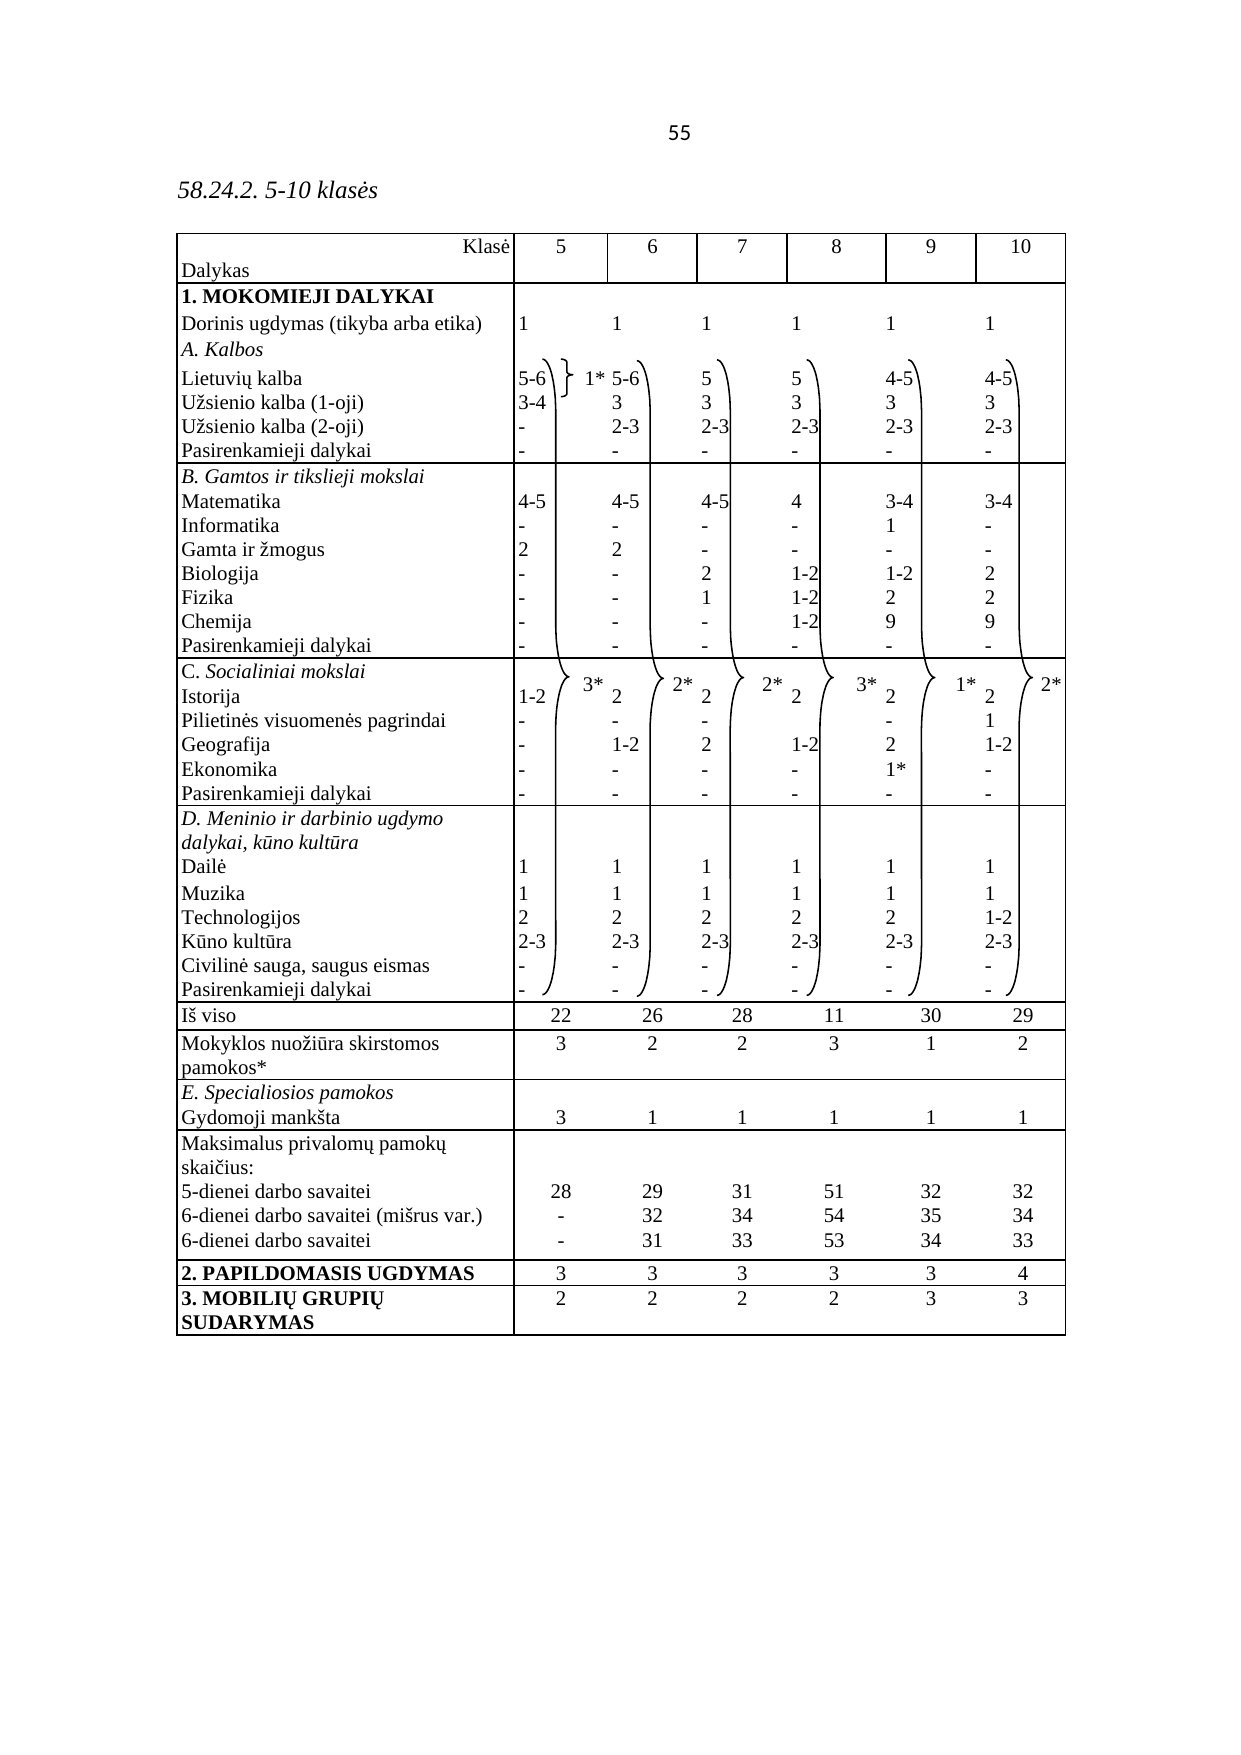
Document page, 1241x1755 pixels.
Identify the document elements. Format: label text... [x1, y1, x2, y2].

table_cell [877, 337, 881, 366]
table_cell - [697, 438, 701, 462]
table_cell 2-3 [1061, 414, 1065, 438]
table_cell 34 [881, 1228, 980, 1259]
table_cell [881, 284, 980, 311]
table_cell - [877, 513, 881, 537]
table_cell 2 [783, 905, 787, 929]
table_cell - [976, 708, 980, 732]
table_cell [557, 659, 561, 695]
table_cell - [693, 756, 697, 781]
table_cell - [603, 585, 607, 609]
table_header 7 [698, 234, 786, 282]
table_cell 2-3 [976, 929, 980, 953]
table_cell 2-3 [787, 929, 791, 953]
table_cell 22 [515, 1003, 607, 1029]
table_cell - [877, 781, 881, 804]
table_cell 2 [693, 905, 697, 929]
table_cell - [881, 537, 885, 561]
table_cell [603, 337, 607, 366]
table_cell - [783, 708, 787, 732]
table_cell 26 [608, 1003, 697, 1029]
table_cell [976, 337, 980, 366]
table_cell - [603, 781, 607, 804]
table_cell [980, 337, 984, 366]
table_cell [697, 464, 729, 489]
table_cell 1-2 [980, 733, 984, 756]
table_cell - [1061, 438, 1065, 462]
table_cell - [608, 513, 612, 537]
table_cell 3 [603, 1261, 607, 1284]
table_cell - [697, 708, 701, 732]
table_cell 2 [881, 585, 885, 609]
table_cell [697, 1131, 787, 1179]
table_cell - [697, 537, 701, 561]
table_cell 2 [608, 1031, 697, 1079]
table_cell 2 [976, 905, 980, 929]
table_cell [787, 1080, 881, 1105]
table_cell [980, 1080, 1065, 1105]
table_cell 2-3 [976, 414, 980, 438]
table_cell 2 [881, 905, 885, 929]
table_cell - [877, 537, 881, 561]
table_cell 4-5 [881, 366, 885, 390]
table_cell 1-2 [877, 609, 881, 633]
table_cell - [697, 977, 701, 1001]
table_cell 3* [834, 659, 881, 708]
table_cell 9 [976, 609, 980, 633]
table_cell - [783, 513, 787, 537]
table_cell [651, 806, 697, 854]
table_cell - [697, 756, 701, 781]
table_cell - [693, 513, 697, 537]
table_cell - [693, 953, 697, 977]
table_cell - [693, 633, 697, 657]
table_cell [732, 854, 787, 881]
table_cell [787, 708, 791, 732]
table_header 9 [887, 234, 975, 282]
table_cell 1 [608, 311, 697, 337]
table_cell 1-2 [787, 561, 791, 585]
table_cell 2 [787, 1286, 881, 1334]
table_cell [787, 806, 819, 854]
table_cell 1 [787, 311, 881, 337]
table_cell - [697, 513, 701, 537]
table_cell 1-2 [980, 905, 984, 929]
table_cell 4-5 [1061, 366, 1065, 390]
table_cell 2 [980, 585, 984, 609]
table_cell - [980, 781, 984, 804]
table_cell - [787, 977, 791, 1001]
table_cell 4-5 [603, 489, 607, 513]
table_cell [608, 337, 612, 366]
table_cell [1061, 337, 1065, 366]
table_cell [881, 1080, 980, 1105]
table_cell [732, 464, 787, 489]
table_cell 2-3 [608, 414, 612, 438]
table_cell 4-5 [976, 366, 980, 390]
table_cell 32 [976, 1179, 980, 1203]
table_cell [697, 284, 787, 311]
table_cell [923, 854, 980, 881]
table_cell 1 [881, 881, 885, 905]
table_cell 32 [1061, 1179, 1065, 1203]
table_cell - [783, 756, 787, 781]
table_cell 2 [980, 659, 1021, 708]
table_cell 2 [608, 1286, 697, 1334]
table_cell - [693, 561, 697, 585]
table_cell 1 [697, 1105, 701, 1129]
table_cell [821, 854, 881, 881]
table_cell - [603, 513, 607, 537]
table_cell 3 [783, 1261, 787, 1284]
text 58.24.2. 5-10 klasės [177, 175, 1181, 204]
table_cell - [976, 537, 980, 561]
table_cell 31 [697, 1179, 701, 1203]
table_cell E. Specialiosios pamokos [178, 1080, 513, 1105]
table_cell [608, 284, 697, 311]
table_cell [697, 1080, 787, 1105]
table_cell - [881, 633, 885, 657]
table_cell 3 [787, 1031, 881, 1079]
table_cell [923, 806, 980, 854]
table_cell - [881, 438, 885, 462]
table_cell 29 [693, 1179, 697, 1203]
table_cell 1 [787, 854, 819, 881]
table_cell - [1061, 953, 1065, 977]
table_cell 4 [877, 489, 881, 513]
table_cell [1020, 464, 1065, 489]
table_cell 1 [693, 881, 697, 905]
table_cell - [881, 781, 885, 804]
table_cell 2 [603, 537, 607, 561]
table_cell 1* [881, 756, 885, 781]
table_cell - [608, 585, 612, 609]
table_cell - [693, 708, 697, 732]
table_cell - [980, 438, 984, 462]
table_cell 1 [608, 854, 649, 881]
table_cell - [976, 633, 980, 657]
table_cell 3 [881, 1261, 885, 1284]
table_cell 6-dienei darbo savaitei [178, 1228, 513, 1259]
table_header 6 [608, 234, 696, 282]
table_cell 1-2 [877, 561, 881, 585]
table_cell 1* [930, 659, 980, 708]
table_cell 5-6 [608, 366, 612, 390]
table_cell - [877, 756, 881, 781]
table_cell - [881, 977, 885, 1001]
table_cell 2 [697, 659, 740, 708]
table_cell 1 [881, 1105, 885, 1129]
table_cell 1 [980, 708, 984, 732]
table_cell 2 [976, 585, 980, 609]
table_cell - [608, 953, 612, 977]
table_cell 2-3 [697, 929, 701, 953]
table_cell - [693, 585, 697, 609]
table_cell 51 [877, 1179, 881, 1203]
table_cell 2 [608, 537, 612, 561]
table_cell 2* [1022, 659, 1065, 708]
table_cell 3-4 [976, 489, 980, 513]
table_cell - [693, 438, 697, 462]
table_cell 3 [603, 1105, 607, 1129]
table_cell 1-2 [787, 733, 791, 756]
table_header 5 [515, 234, 607, 282]
table_cell 1-2 [1061, 905, 1065, 929]
table_cell - [1061, 537, 1065, 561]
table_cell 1 [877, 1105, 881, 1129]
table_cell [735, 659, 742, 675]
table_cell 29 [980, 1003, 1065, 1029]
table_cell 1 [697, 881, 701, 905]
table_cell 1* [976, 756, 980, 781]
table_cell 1 [783, 1105, 787, 1129]
table_cell - [877, 953, 881, 977]
table_cell 1 [603, 881, 607, 905]
table_cell 1 [1061, 881, 1065, 905]
table_cell 1 [697, 854, 729, 881]
table_cell 32 [881, 1179, 885, 1203]
table_cell - [697, 953, 701, 977]
table_cell 2-3 [877, 414, 881, 438]
table_cell - [787, 953, 791, 977]
table_cell 3 [783, 390, 787, 414]
table_cell - [980, 977, 984, 1001]
table_cell 3 [787, 390, 791, 414]
table_cell - [515, 1203, 607, 1228]
table_cell - [980, 633, 984, 657]
table_cell - [980, 537, 984, 561]
table_cell 2 [877, 905, 881, 929]
table_cell 2-3 [783, 929, 787, 953]
table_cell 5 [877, 366, 881, 390]
table_cell - [697, 609, 701, 633]
table_cell 2 [1061, 585, 1065, 609]
table_cell [923, 464, 980, 489]
table_cell - [787, 438, 791, 462]
table_cell - [787, 781, 791, 804]
table_cell 3 [515, 1031, 607, 1079]
table_cell 4-5 [783, 489, 787, 513]
table_cell 2 [697, 733, 701, 756]
table_cell [515, 1080, 607, 1105]
table_cell 4-5 [608, 489, 612, 513]
table_cell 1 [783, 585, 787, 609]
table_cell 2* [653, 659, 697, 708]
table_cell - [980, 953, 984, 977]
table_cell 1-2 [881, 561, 885, 585]
table_cell 4-5 [693, 489, 697, 513]
table_cell [877, 708, 881, 732]
table_cell 2 [1061, 561, 1065, 585]
table_cell 1 [877, 881, 881, 905]
table_cell 3 [877, 390, 881, 414]
table_cell 4 [980, 1261, 984, 1284]
table_cell 2 [787, 905, 791, 929]
table_cell 1-2 [787, 609, 791, 633]
table_cell - [608, 708, 612, 732]
table_cell 32 [980, 1179, 984, 1203]
table_cell - [877, 633, 881, 657]
table_cell [652, 662, 656, 694]
table_cell - [693, 781, 697, 804]
table_cell 2* [742, 659, 787, 708]
table_cell 4-5 [697, 489, 701, 513]
table_cell 3-4 [881, 489, 885, 513]
table_cell 29 [608, 1179, 612, 1203]
table_cell - [603, 414, 607, 438]
table_cell 3 [608, 390, 612, 414]
table_cell 1 [608, 1105, 612, 1129]
table_cell 32 [608, 1203, 697, 1228]
table_cell 3 [980, 1286, 1065, 1334]
table_cell - [783, 609, 787, 633]
table_cell [980, 1131, 1065, 1179]
table_cell 3* [558, 659, 607, 708]
table_cell - [608, 609, 612, 633]
table_cell 2 [697, 905, 701, 929]
table_cell [515, 464, 554, 489]
table_cell [787, 464, 819, 489]
table_cell 1 [980, 881, 984, 905]
table_cell [693, 337, 697, 366]
table_cell 1 [976, 881, 980, 905]
table_cell - [783, 633, 787, 657]
table_cell 2 [608, 905, 612, 929]
table_cell 2-3 [603, 929, 607, 953]
table_cell 2-3 [693, 414, 697, 438]
table_cell [557, 366, 580, 414]
table_cell 1 [693, 1105, 697, 1129]
table_cell 1 [697, 311, 787, 337]
table_cell 2 [608, 659, 652, 708]
table_cell - [877, 977, 881, 1001]
table_cell [651, 464, 697, 489]
table_cell [1020, 854, 1065, 881]
table_cell 3 [877, 1261, 881, 1284]
table_cell - [783, 781, 787, 804]
table_cell 2-3 [787, 414, 791, 438]
table_cell - [976, 977, 980, 1001]
table_cell - [1061, 513, 1065, 537]
table_cell 1 [976, 1105, 980, 1129]
table_cell 2-3 [881, 929, 885, 953]
table_cell 3 [881, 390, 885, 414]
table_cell [980, 464, 1018, 489]
table_cell 1 [1061, 708, 1065, 732]
table_cell 33 [980, 1228, 1065, 1259]
table_cell [787, 1131, 881, 1179]
table_cell 2 [881, 659, 930, 708]
table_cell 35 [881, 1203, 980, 1228]
table_cell 1-2 [877, 585, 881, 609]
table_cell Istorija [178, 683, 513, 708]
table_cell [980, 284, 1065, 311]
table_cell 2 [697, 1031, 787, 1079]
table_cell 1 [783, 881, 787, 905]
table_cell - [693, 609, 697, 633]
table_cell 2 [693, 537, 697, 561]
table_cell [1020, 806, 1065, 854]
table_cell 9 [1061, 609, 1065, 633]
table_cell 33 [697, 1228, 787, 1259]
table_cell - [787, 756, 791, 781]
table_cell 1 [980, 311, 1065, 337]
table_cell [697, 337, 701, 366]
table_cell 2 [976, 733, 980, 756]
table_cell - [980, 513, 984, 537]
table_cell 2-3 [980, 929, 984, 953]
table_cell 2 [783, 733, 787, 756]
table_cell 1-2 [515, 659, 557, 708]
table_cell 1 [980, 1105, 984, 1129]
table_cell 1* [580, 366, 607, 414]
table_cell [732, 806, 787, 854]
table_cell 1 [787, 881, 791, 905]
table_cell 2 [881, 733, 885, 756]
table_cell 31 [783, 1179, 787, 1203]
table_cell - [515, 1228, 607, 1259]
table_cell 28 [603, 1179, 607, 1203]
table_cell - [881, 953, 885, 977]
table_cell [881, 464, 920, 489]
table_cell 1-2 [877, 733, 881, 756]
table_cell [557, 806, 607, 854]
table_cell [651, 854, 697, 881]
table_cell - [980, 756, 984, 781]
table_cell - [603, 561, 607, 585]
table_cell - [1061, 781, 1065, 804]
table_cell 1 [787, 1105, 791, 1129]
table_cell [608, 1131, 697, 1179]
table_cell - [881, 708, 885, 732]
table_cell 1-2 [1061, 733, 1065, 756]
table_cell 1 [976, 513, 980, 537]
table_cell 53 [787, 1228, 881, 1259]
table_header 8 [788, 234, 885, 282]
table_cell [1021, 661, 1025, 693]
table_cell 5 [787, 366, 791, 390]
table_cell [980, 806, 1018, 854]
table_cell [881, 806, 920, 854]
table_cell - [603, 708, 607, 732]
table_cell [787, 284, 881, 311]
table_cell - [697, 633, 701, 657]
table_cell 28 [697, 1003, 787, 1029]
table_cell - [976, 953, 980, 977]
table_cell 1 [515, 311, 607, 337]
table_cell 3 [787, 1261, 791, 1284]
table_cell - [976, 781, 980, 804]
table_cell [881, 337, 885, 366]
table_cell - [603, 438, 607, 462]
table_cell 3 [608, 1261, 612, 1284]
table_cell [697, 806, 729, 854]
table_cell 31 [608, 1228, 697, 1259]
table_cell [515, 806, 554, 854]
table_cell - [603, 756, 607, 781]
table_cell 1-2 [787, 585, 791, 609]
table_cell - [603, 609, 607, 633]
table_cell 3 [881, 1286, 980, 1334]
table_cell 3 [980, 390, 984, 414]
table_cell 3 [693, 390, 697, 414]
table_cell 9 [980, 609, 984, 633]
table_cell 3 [693, 1261, 697, 1284]
table_cell [608, 1080, 697, 1105]
table_cell 2 [980, 561, 984, 585]
table_cell 2 [603, 905, 607, 929]
table_cell 30 [881, 1003, 980, 1029]
table_cell - [608, 781, 612, 804]
table_cell - [976, 438, 980, 462]
table_cell 2 [787, 659, 830, 708]
table_cell 3 [976, 390, 980, 414]
table_cell - [603, 733, 607, 756]
table_cell [821, 806, 881, 854]
table_cell - [783, 953, 787, 977]
table_cell [557, 854, 607, 881]
table_cell B. Gamtos ir tikslieji mokslai [178, 464, 513, 489]
table_cell 11 [787, 1003, 881, 1029]
table_cell 34 [697, 1203, 787, 1228]
table_cell 2-3 [608, 929, 612, 953]
table_cell - [608, 633, 612, 657]
table_cell - [608, 561, 612, 585]
table_cell 4 [1061, 1261, 1065, 1284]
table_cell 4 [787, 489, 791, 513]
table_cell 2-3 [877, 929, 881, 953]
table_cell 1 [1061, 1105, 1065, 1129]
table_cell [787, 337, 791, 366]
table_cell - [877, 438, 881, 462]
table_cell 2-3 [697, 414, 701, 438]
table_cell 2 [697, 1286, 787, 1334]
table_cell 1 [515, 854, 554, 881]
table_cell 2 [697, 561, 701, 585]
table_cell - [608, 977, 612, 1001]
table_cell 2-3 [881, 414, 885, 438]
table_cell [557, 464, 607, 489]
table_cell 3 [697, 1261, 701, 1284]
table_cell 2-3 [980, 414, 984, 438]
table_cell - [783, 977, 787, 1001]
table_cell 5-6 [693, 366, 697, 390]
table_cell 1 [881, 1031, 980, 1079]
table_cell 2-3 [783, 414, 787, 438]
table_cell - [603, 953, 607, 977]
table_cell 34 [980, 1203, 1065, 1228]
table_cell 3 [697, 390, 701, 414]
table_cell [881, 1131, 980, 1179]
table_cell - [603, 633, 607, 657]
table_header 10 [977, 234, 1065, 282]
table_cell 1 [881, 311, 980, 337]
table_cell Iš viso [178, 1003, 513, 1029]
table_cell 5 [697, 366, 701, 390]
table_cell - [697, 781, 701, 804]
table_cell 1-2 [608, 733, 612, 756]
table_cell [737, 680, 742, 708]
table_cell [515, 1131, 607, 1179]
table_cell 1 [697, 585, 701, 609]
table_cell Dailė [178, 854, 513, 881]
table_cell 2 [783, 561, 787, 585]
table_cell 2-3 [693, 929, 697, 953]
table_cell - [603, 977, 607, 1001]
table_cell A. Kalbos [178, 337, 513, 366]
table_cell - [1061, 977, 1065, 1001]
table_cell 1 [608, 881, 612, 905]
table_cell 4-5 [980, 366, 984, 390]
table_cell 6-dienei darbo savaitei (mišrus var.) [178, 1203, 513, 1228]
table_cell 1 [881, 854, 920, 881]
table_cell [825, 659, 834, 676]
table_cell [608, 464, 649, 489]
table_cell 3-4 [1061, 489, 1065, 513]
table_cell - [1061, 756, 1065, 781]
table_cell - [608, 756, 612, 781]
table_cell 1-2 [976, 561, 980, 585]
table_cell 54 [787, 1203, 881, 1228]
table_cell - [787, 537, 791, 561]
table_cell 1. MOKOMIEJI DALYKAI [178, 284, 513, 311]
table_cell - [608, 438, 612, 462]
table_cell Dorinis ugdymas (tikyba arba etika) [178, 311, 513, 337]
table_cell 2-3 [1061, 929, 1065, 953]
table_cell 1 [980, 854, 1018, 881]
table_cell 1-2 [693, 733, 697, 756]
table_cell [515, 284, 607, 311]
table_cell - [693, 977, 697, 1001]
table_cell 1 [881, 513, 885, 537]
table_cell 9 [881, 609, 885, 633]
table_cell 2 [980, 1031, 1065, 1079]
table_cell 51 [787, 1179, 791, 1203]
table_cell 2 [515, 1286, 607, 1334]
table_cell [783, 337, 787, 366]
table_cell 3 [976, 1261, 980, 1284]
table_cell [821, 464, 881, 489]
table_cell [829, 679, 834, 708]
table_cell 5-6 [553, 366, 557, 390]
table_cell 5 [783, 366, 787, 390]
table_cell 3-4 [980, 489, 984, 513]
table_cell - [1061, 633, 1065, 657]
table_cell [608, 806, 649, 854]
table_cell 3 [1061, 390, 1065, 414]
table_cell - [783, 438, 787, 462]
table_cell - [787, 633, 791, 657]
table_cell - [783, 537, 787, 561]
table_cell - [787, 513, 791, 537]
